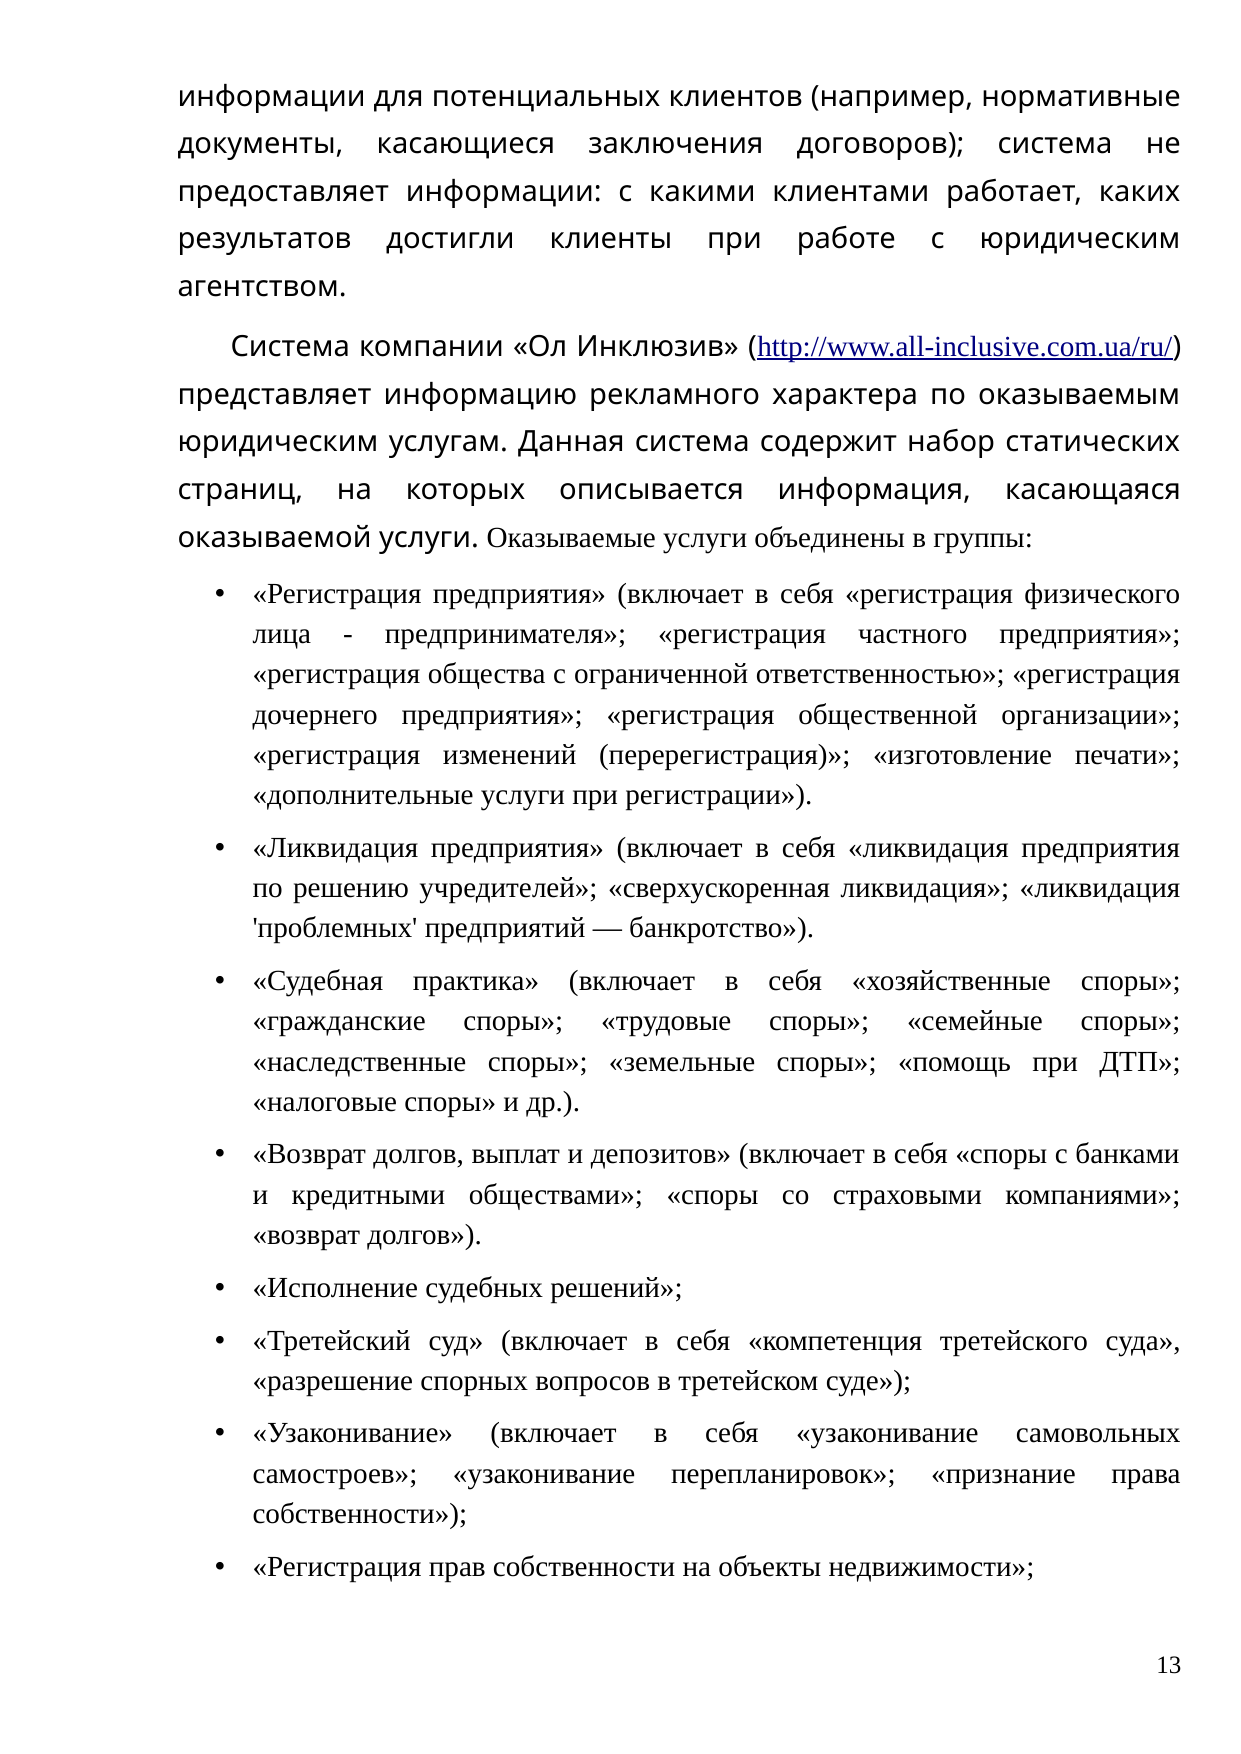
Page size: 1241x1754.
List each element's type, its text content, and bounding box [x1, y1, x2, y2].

list «Регистрация предприятия» (включает в себя «регистрация физического лица - предпринимателя»; «регистрация частного предприятия»; «регистрация общества с ограниченной ответственностью»; «регистрация дочернего предприятия»; «регистрация общественной организации»; «регистрация изменений (перерегистрация)»; «изготовление печати»; «дополнительные услуги при регистрации»). [215, 576, 1181, 811]
list «Судебная практика» (включает в себя «хозяйственные споры»; «гражданские споры»; «трудовые споры»; «семейные споры»; «наследственные споры»; «земельные споры»; «помощь при ДТП»; «налоговые споры» и др.). [215, 963, 1181, 1117]
list «Третейский суд» (включает в себя «компетенция третейского суда», «разрешение спорных вопросов в третейском суде»); [215, 1323, 1181, 1396]
list «Возврат долгов, выплат и депозитов» (включает в себя «споры с банками и кредитными обществами»; «споры со страховыми компаниями»; «возврат долгов»). [215, 1137, 1181, 1251]
list «Узаконивание» (включает в себя «узаконивание самовольных самостроев»; «узаконивание перепланировок»; «признание права собственности»); [215, 1416, 1181, 1530]
list «Исполнение судебных решений»; [215, 1270, 1181, 1303]
list «Ликвидация предприятия» (включает в себя «ликвидация предприятия по решению учредителей»; «сверхускоренная ликвидация»; «ликвидация 'проблемных' предприятий — банкротство»). [215, 830, 1181, 944]
text Система компании «Ол Инклюзив» (http://www.all-inclusive.com.ua/ru/) представляет информацию рекламного характера по оказываемым юридическим услугам. Данная система содержит набор статических страниц, на которых описывается информация, касающаяся оказываемой услуги. Оказываемые услуги объединены в группы: [177, 326, 1181, 556]
text информации для потенциальных клиентов (например, нормативные документы, касающиеся заключения договоров); система не предоставляет информации: с какими клиентами работает, каких результатов достигли клиенты при работе с юридическим агентством. [177, 75, 1181, 305]
list «Регистрация прав собственности на объекты недвижимости»; [215, 1549, 1181, 1582]
